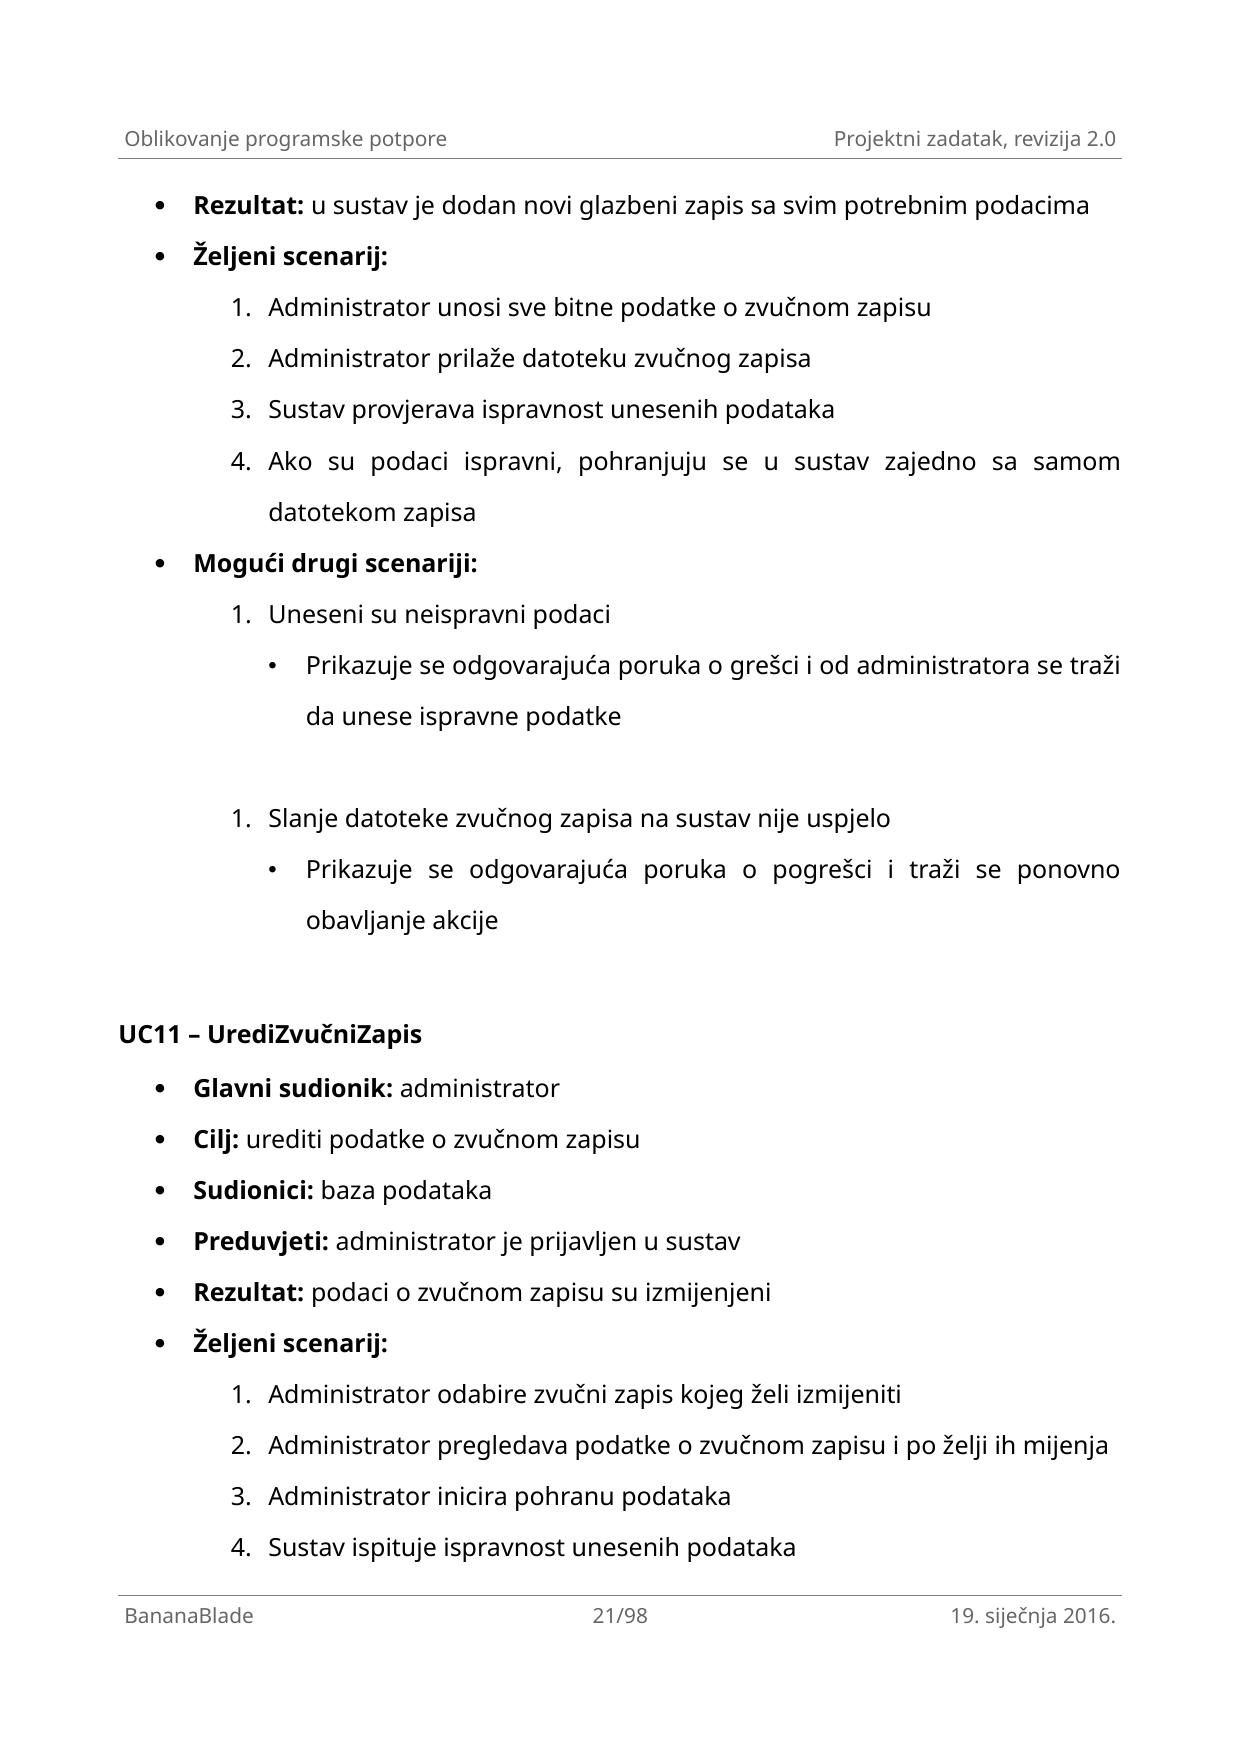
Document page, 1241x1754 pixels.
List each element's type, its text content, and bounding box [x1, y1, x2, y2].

list Administrator prilaže datoteku zvučnog zapisa [231, 341, 1122, 375]
list Glavni sudionik: administrator [156, 1071, 1122, 1104]
list Ako su podaci ispravni, pohranjuju se u sustav zajedno sa samom datotekom zapisa [231, 443, 1122, 528]
list Slanje datoteke zvučnog zapisa na sustav nije uspjelo [231, 801, 1122, 834]
list Željeni scenarij: [156, 239, 1122, 273]
list Prikazuje se odgovarajuća poruka o grešci i od administratora se traži da unese ispravne podatke [268, 647, 1122, 732]
list Uneseni su neispravni podaci [231, 596, 1122, 630]
list Administrator odabire zvučni zapis kojeg želi izmijeniti [231, 1377, 1122, 1411]
list Administrator unosi sve bitne podatke o zvučnom zapisu [231, 290, 1122, 324]
list Mogući drugi scenariji: [156, 545, 1122, 579]
list Sudionici: baza podataka [156, 1173, 1122, 1207]
list Cilj: urediti podatke o zvučnom zapisu [156, 1122, 1122, 1156]
list Sustav provjerava ispravnost unesenih podataka [231, 392, 1122, 426]
list Administrator inicira pohranu podataka [231, 1479, 1122, 1513]
list Administrator pregledava podatke o zvučnom zapisu i po želji ih mijenja [231, 1428, 1122, 1462]
list Prikazuje se odgovarajuća poruka o pogrešci i traži se ponovno obavljanje akcije [268, 852, 1122, 937]
list Sustav ispituje ispravnost unesenih podataka [231, 1530, 1122, 1564]
list Preduvjeti: administrator je prijavljen u sustav [156, 1224, 1122, 1258]
subtitle UC11 – UrediZvučniZapis [118, 1017, 1122, 1051]
list Rezultat: u sustav je dodan novi glazbeni zapis sa svim potrebnim podacima [156, 188, 1122, 222]
list Željeni scenarij: [156, 1326, 1122, 1360]
list Rezultat: podaci o zvučnom zapisu su izmijenjeni [156, 1275, 1122, 1309]
